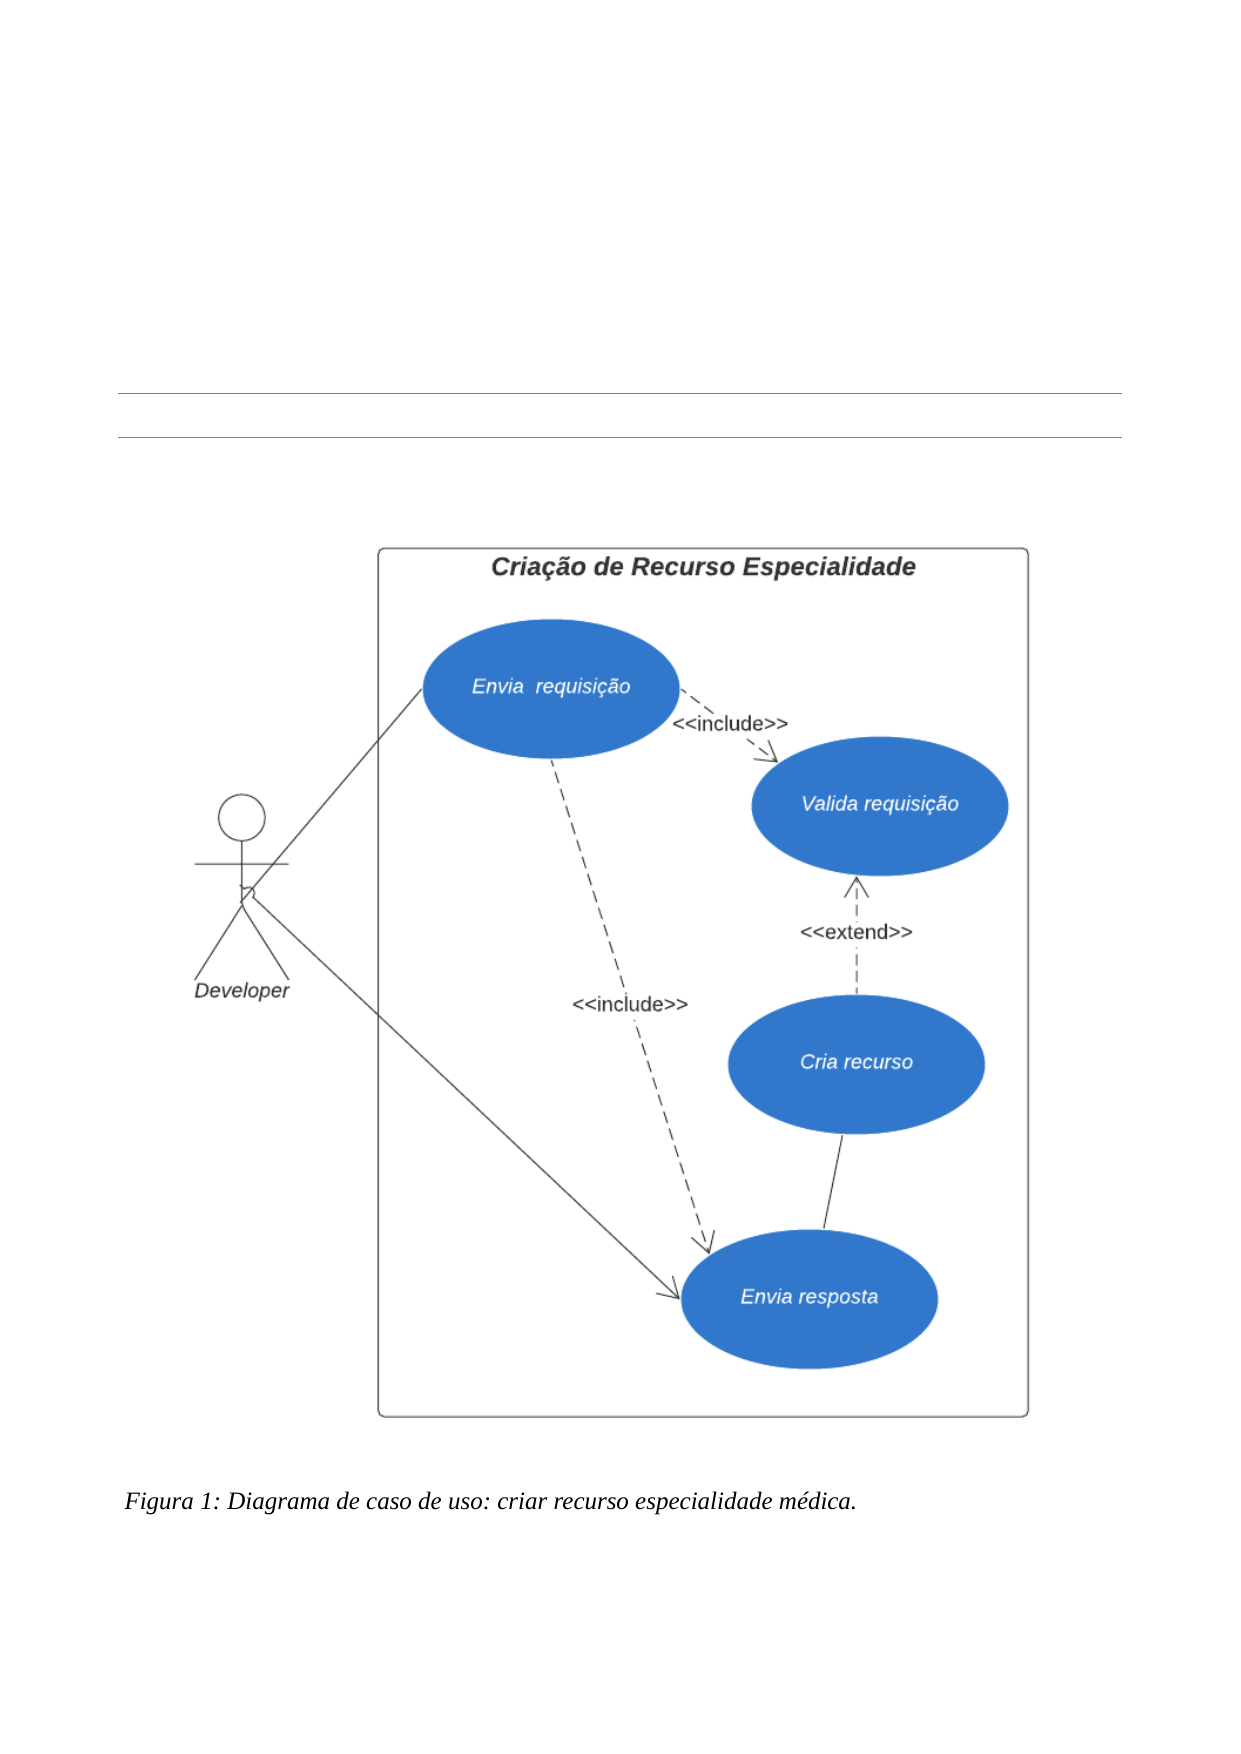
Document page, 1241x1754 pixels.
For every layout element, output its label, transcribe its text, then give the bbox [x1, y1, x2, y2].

picture [124, 479, 1095, 1486]
text Figura 1: Diagrama de caso de uso: criar recurso especialidade médica. [124, 1486, 1095, 1514]
